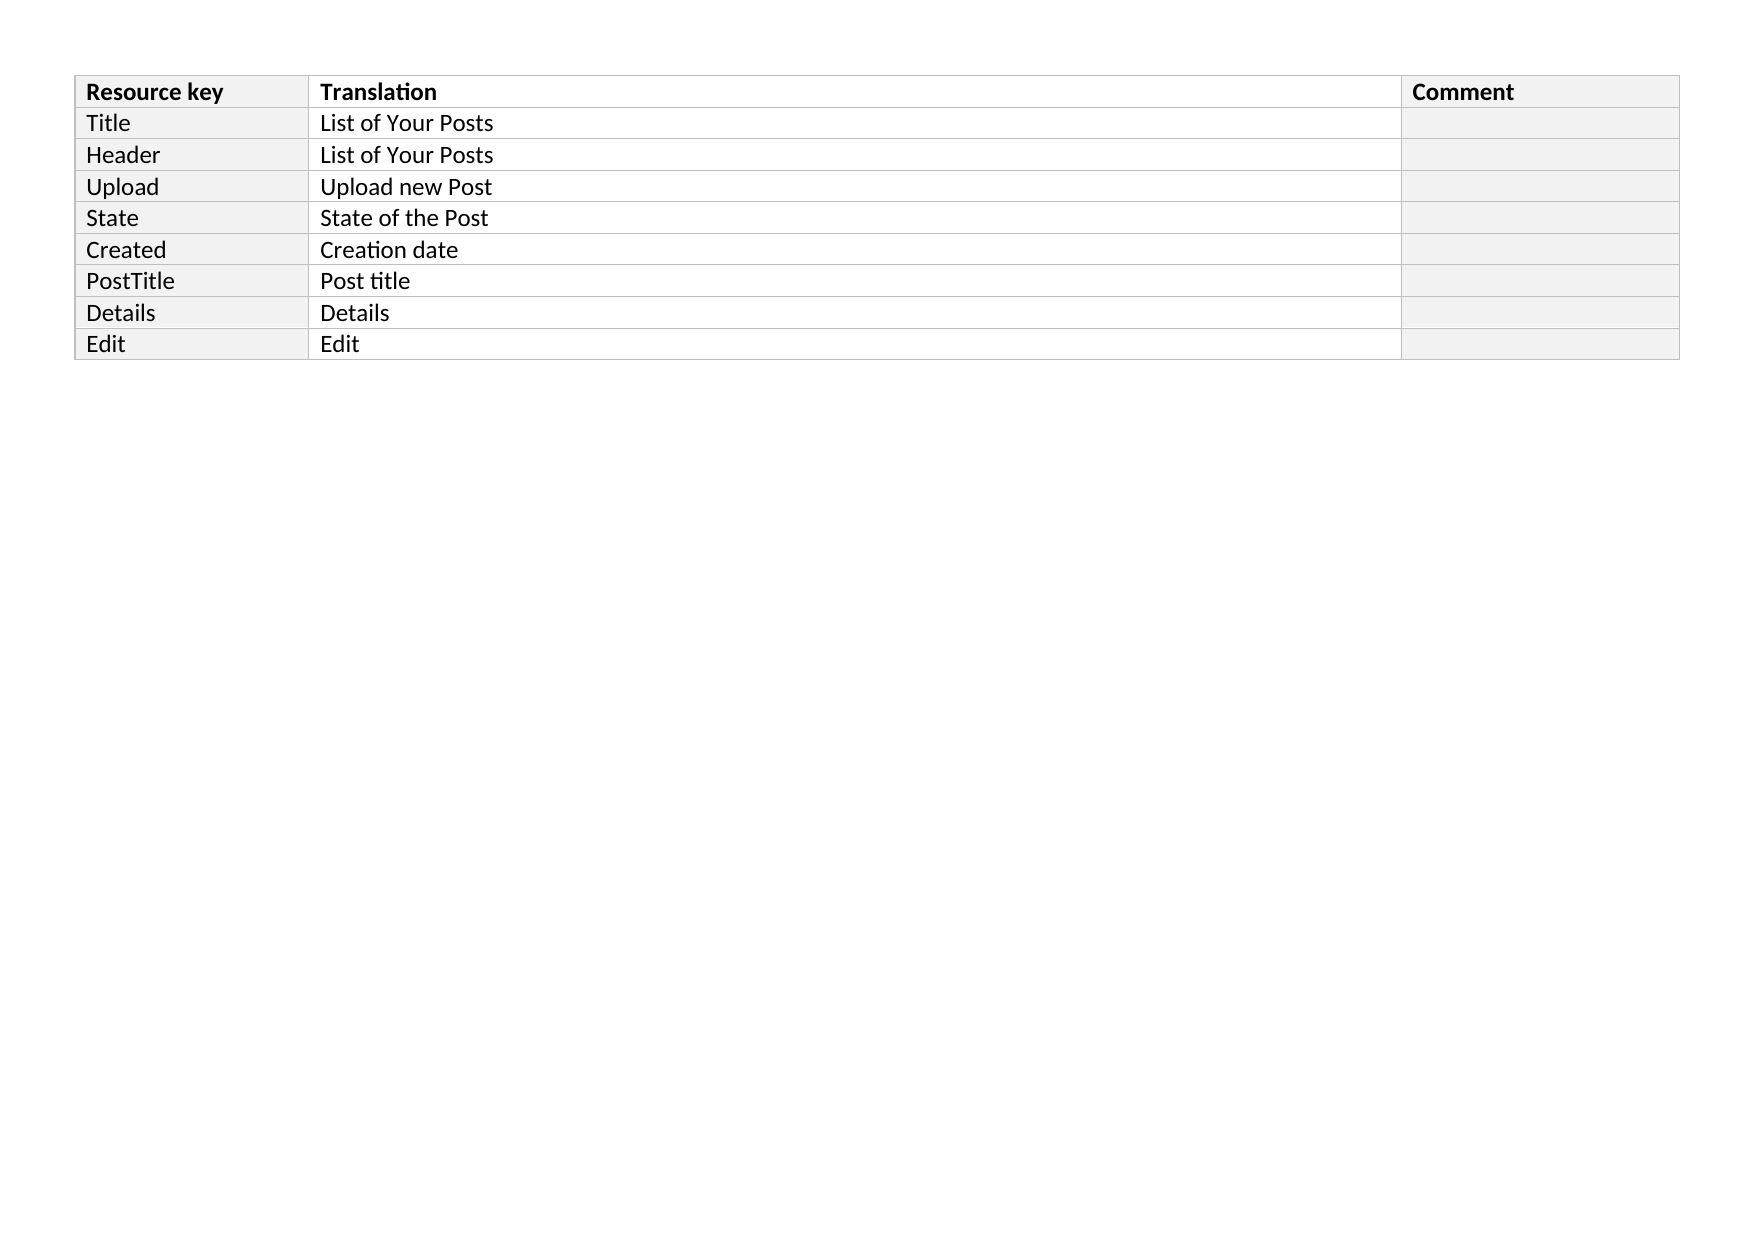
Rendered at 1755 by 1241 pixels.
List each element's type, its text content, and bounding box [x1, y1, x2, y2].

table_cell Upload [76, 171, 308, 201]
table_cell Post title [309, 265, 1401, 296]
table_cell Edit [309, 329, 1401, 359]
table_cell State of the Post [309, 202, 1401, 233]
table_cell Creation date [309, 234, 1401, 264]
table_cell PostTitle [76, 265, 308, 296]
table_cell State [76, 202, 308, 233]
table_cell Edit [76, 329, 308, 359]
table_cell [1402, 297, 1679, 327]
table_header Comment [1402, 76, 1679, 107]
table_cell [1402, 108, 1679, 138]
table_cell Header [76, 139, 308, 170]
table_cell List of Your Posts [309, 139, 1401, 170]
table_cell Details [309, 297, 1401, 327]
table_cell Created [76, 234, 308, 264]
table_cell [1402, 202, 1679, 233]
table_cell [1402, 139, 1679, 170]
table_cell [1402, 234, 1679, 264]
table_cell List of Your Posts [309, 108, 1401, 138]
table_cell Details [76, 297, 308, 327]
table_header Translation [309, 76, 1401, 107]
table_cell [1402, 265, 1679, 296]
table_cell [1402, 171, 1679, 201]
table_cell [1402, 329, 1679, 359]
table_header Resource key [76, 76, 308, 107]
table_cell Title [76, 108, 308, 138]
table_cell Upload new Post [309, 171, 1401, 201]
